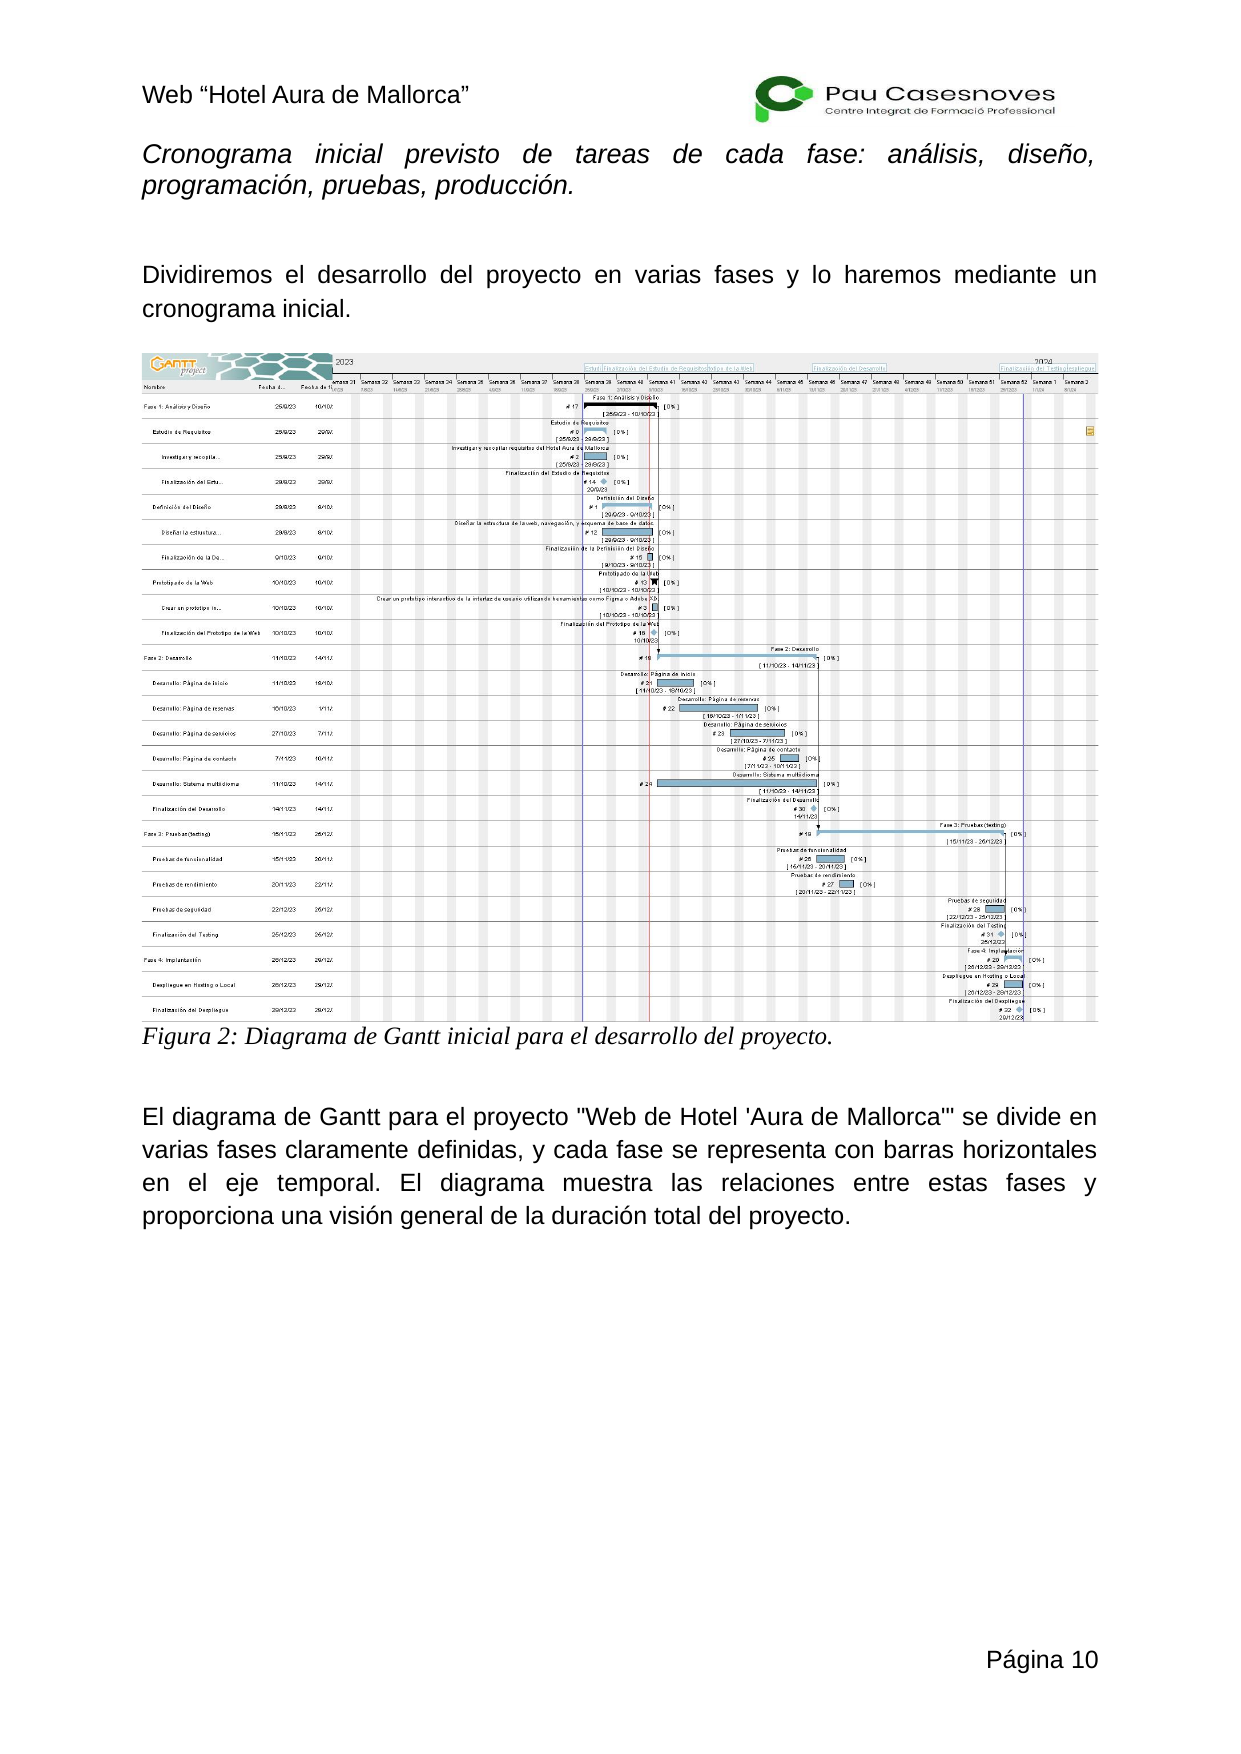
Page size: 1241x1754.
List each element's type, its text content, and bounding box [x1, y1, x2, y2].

picture [141, 353, 1099, 1022]
text El diagrama de Gantt para el proyecto "Web de Hotel 'Aura de Mallorca'" se divide en varias fases claramente definidas, y cada fase se representa con barras horizontales en el eje temporal. El diagrama muestra las relaciones entre estas fases y proporciona una visión general de la duración total del proyecto. [142, 1102, 1098, 1230]
text Dividiremos el desarrollo del proyecto en varias fases y lo haremos mediante un cronograma inicial. [142, 261, 1098, 322]
text Figura 2: Diagrama de Gantt inicial para el desarrollo del proyecto. [142, 1022, 1098, 1050]
picture [748, 72, 1075, 127]
subtitle Cronograma inicial previsto de tareas de cada fase: análisis, diseño, programación, pruebas, producción. [142, 138, 1098, 200]
